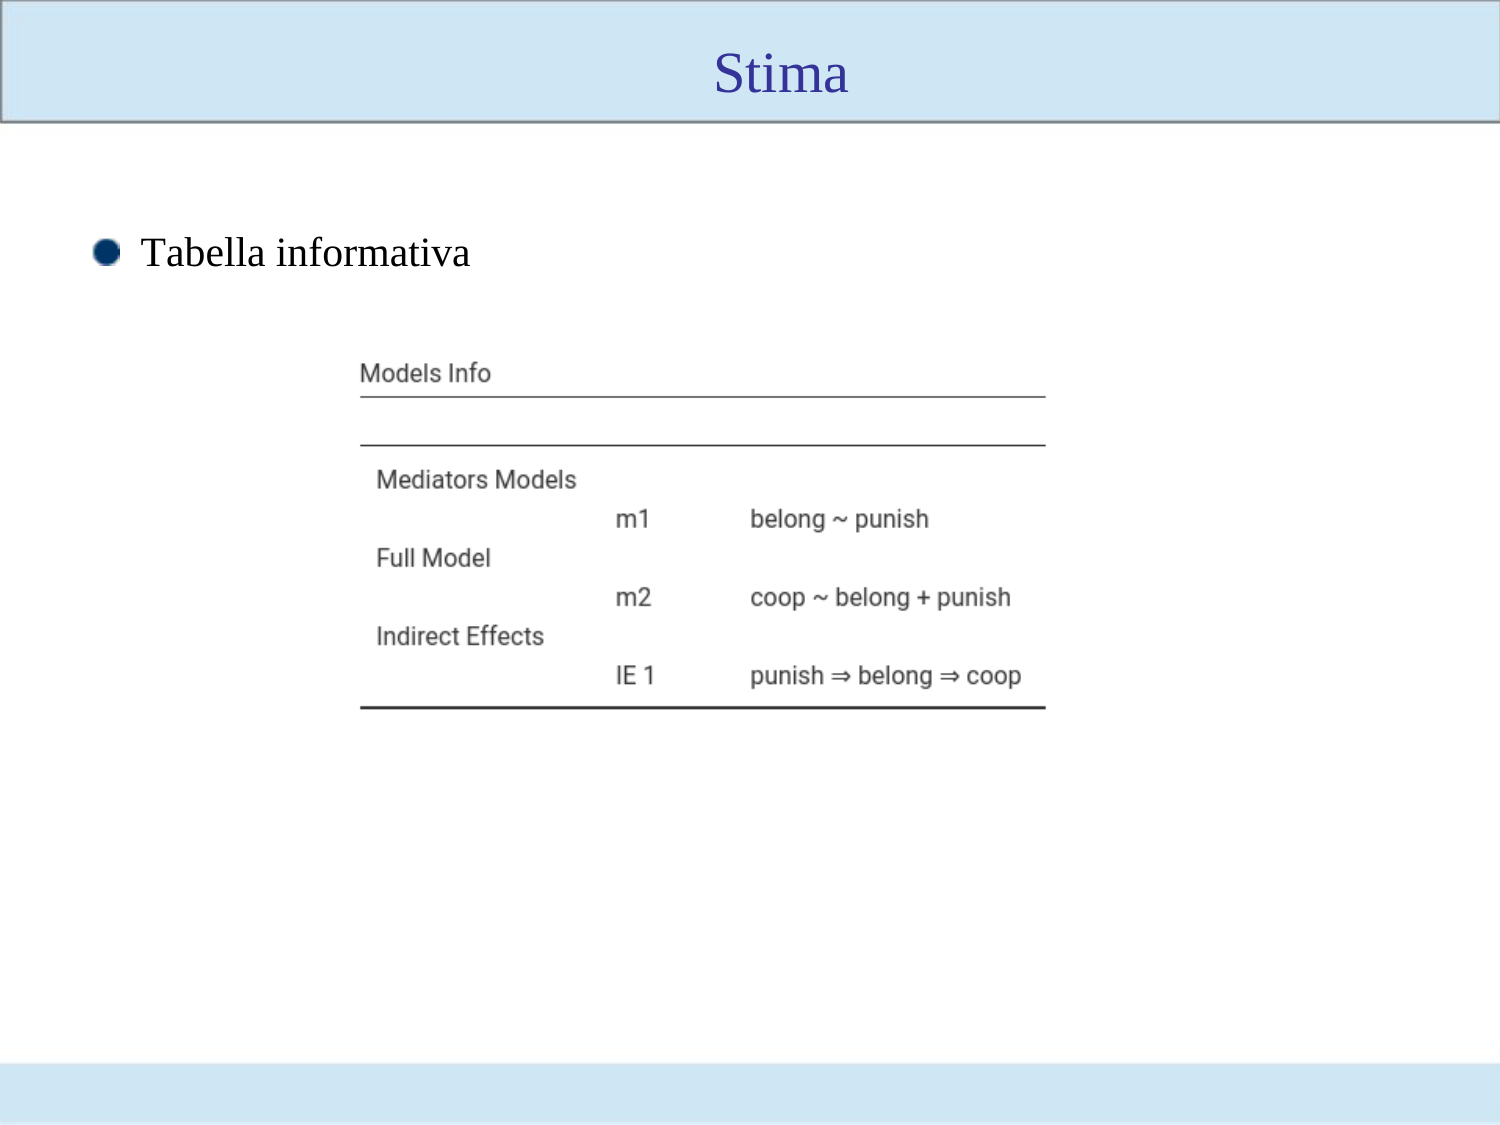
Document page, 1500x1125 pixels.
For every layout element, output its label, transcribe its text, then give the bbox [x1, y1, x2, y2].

text_box Tabella informativa [75, 187, 1500, 283]
title Stima [249, 21, 1313, 117]
picture [89, 235, 120, 266]
picture [0, 0, 1500, 1125]
